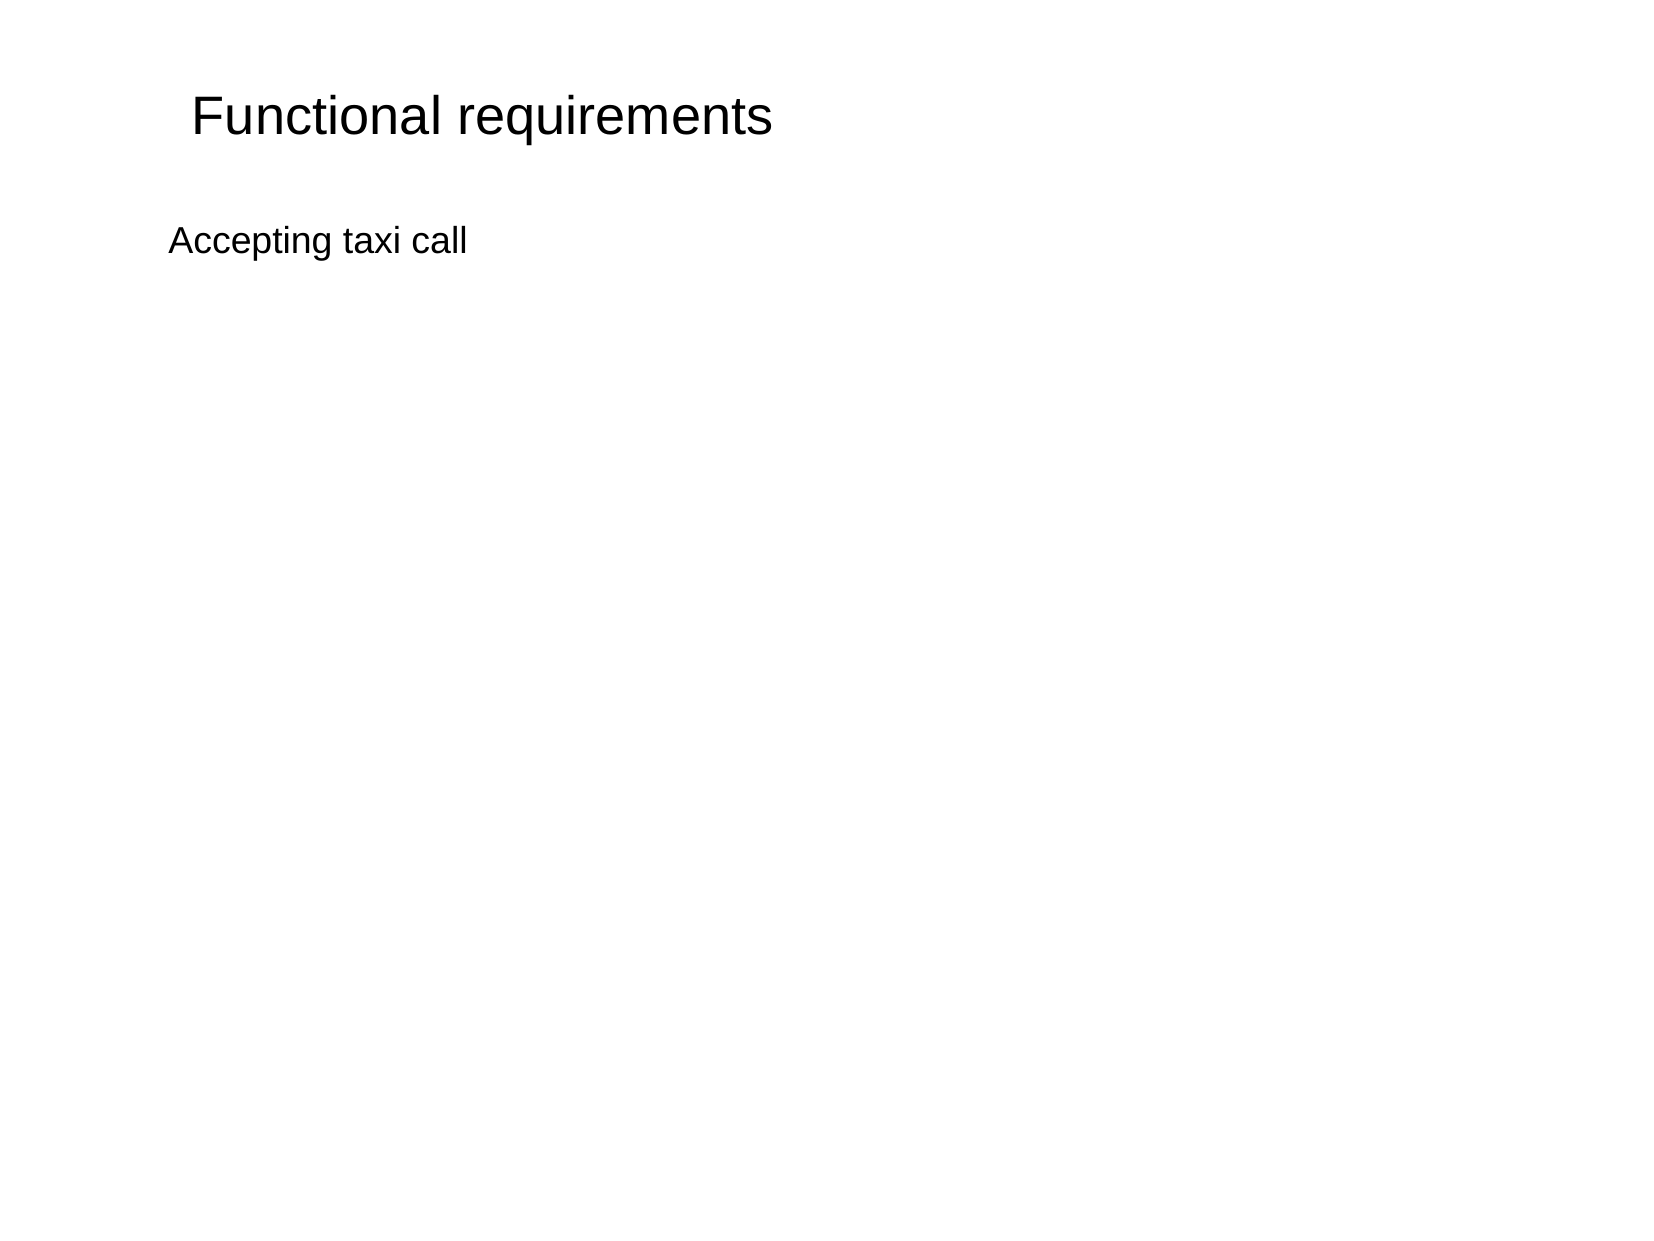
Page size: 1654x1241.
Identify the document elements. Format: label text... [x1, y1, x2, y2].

text_box Functional requirements [177, 78, 1394, 154]
text_box Accepting taxi call [153, 212, 1300, 270]
